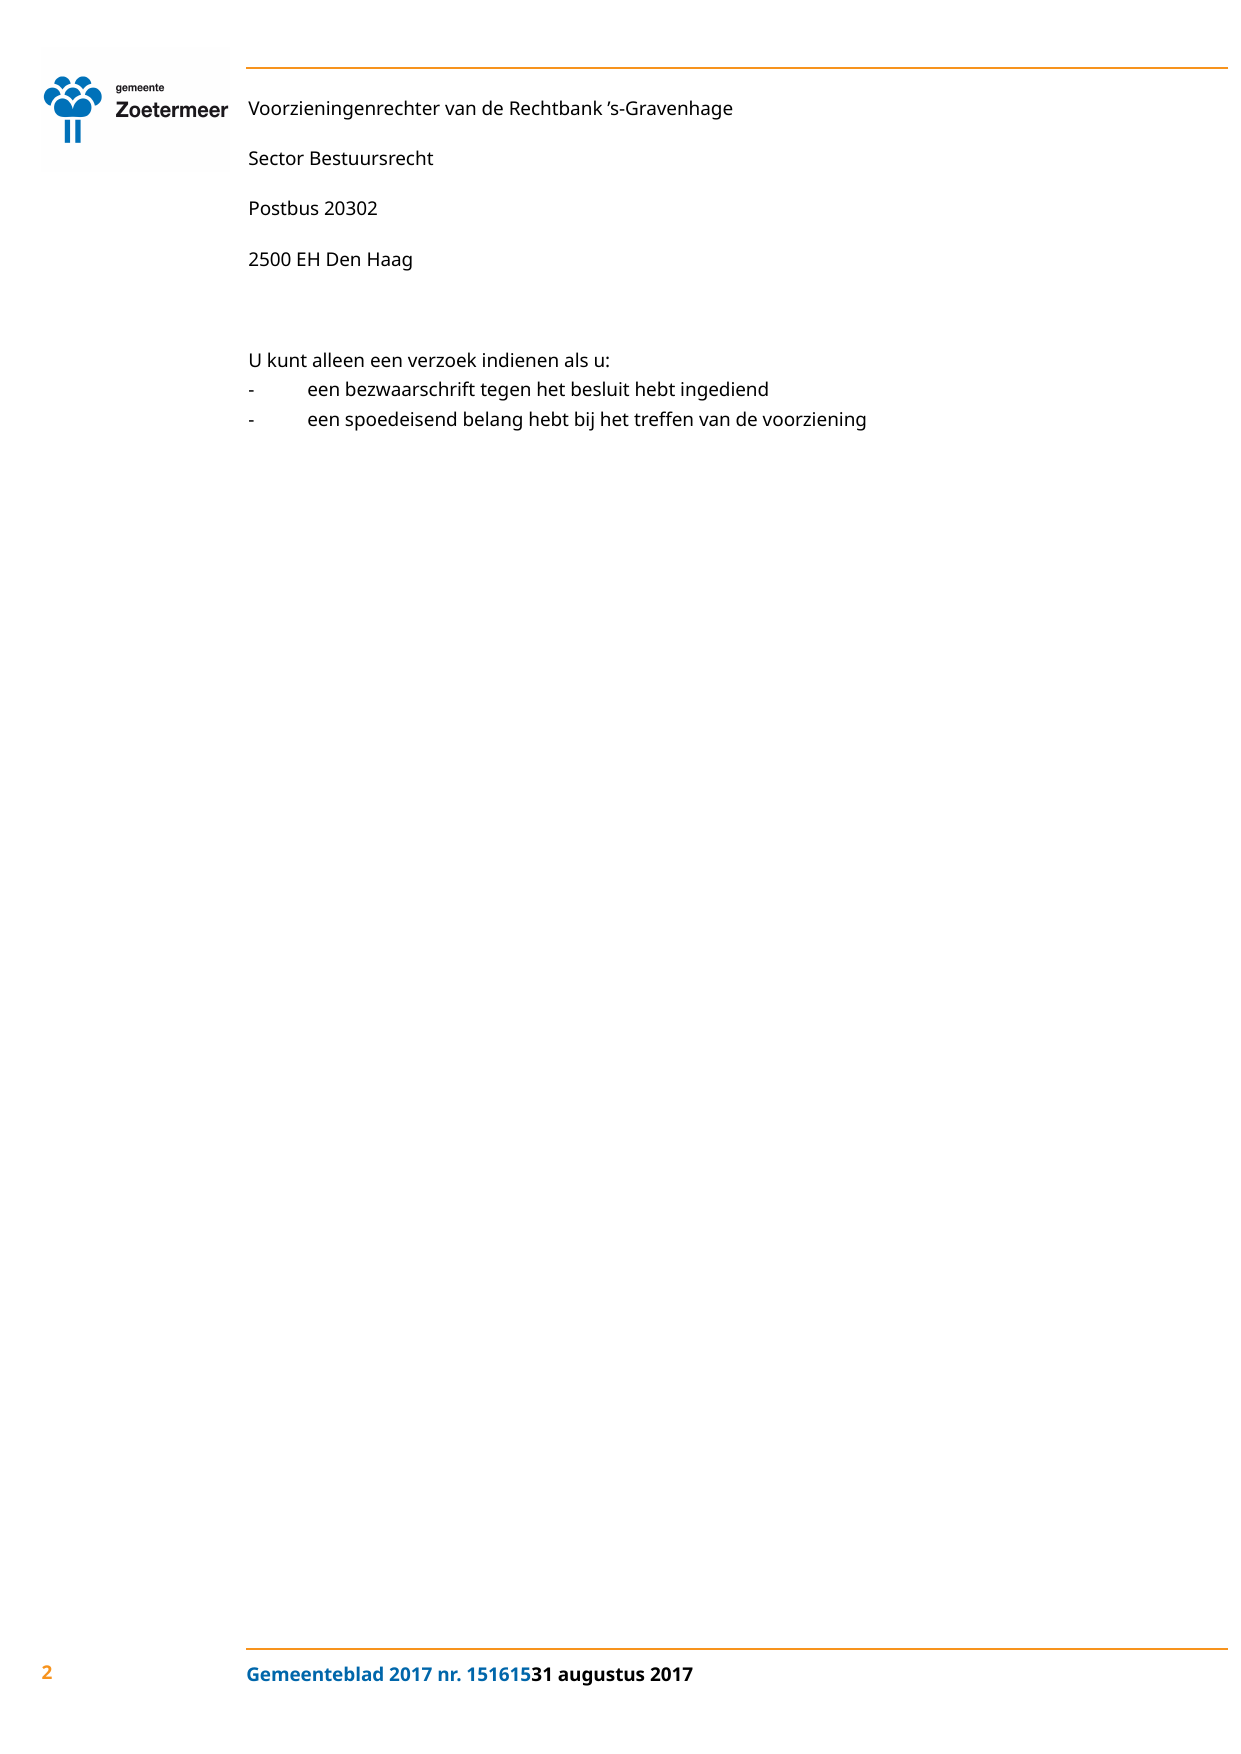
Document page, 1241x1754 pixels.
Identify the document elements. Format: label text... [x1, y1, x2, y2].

text Sector Bestuursrecht [248, 145, 1152, 171]
list een bezwaarschrift tegen het besluit hebt ingediend [248, 376, 1152, 402]
picture [41, 47, 231, 172]
text 2500 EH Den Haag [248, 246, 1152, 272]
list een spoedeisend belang hebt bij het treffen van de voorziening [248, 406, 1152, 432]
text Voorzieningenrechter van de Rechtbank ’s-Gravenhage [248, 95, 1152, 121]
text Postbus 20302 [248, 196, 1152, 221]
text U kunt alleen een verzoek indienen als u: [248, 347, 1152, 373]
